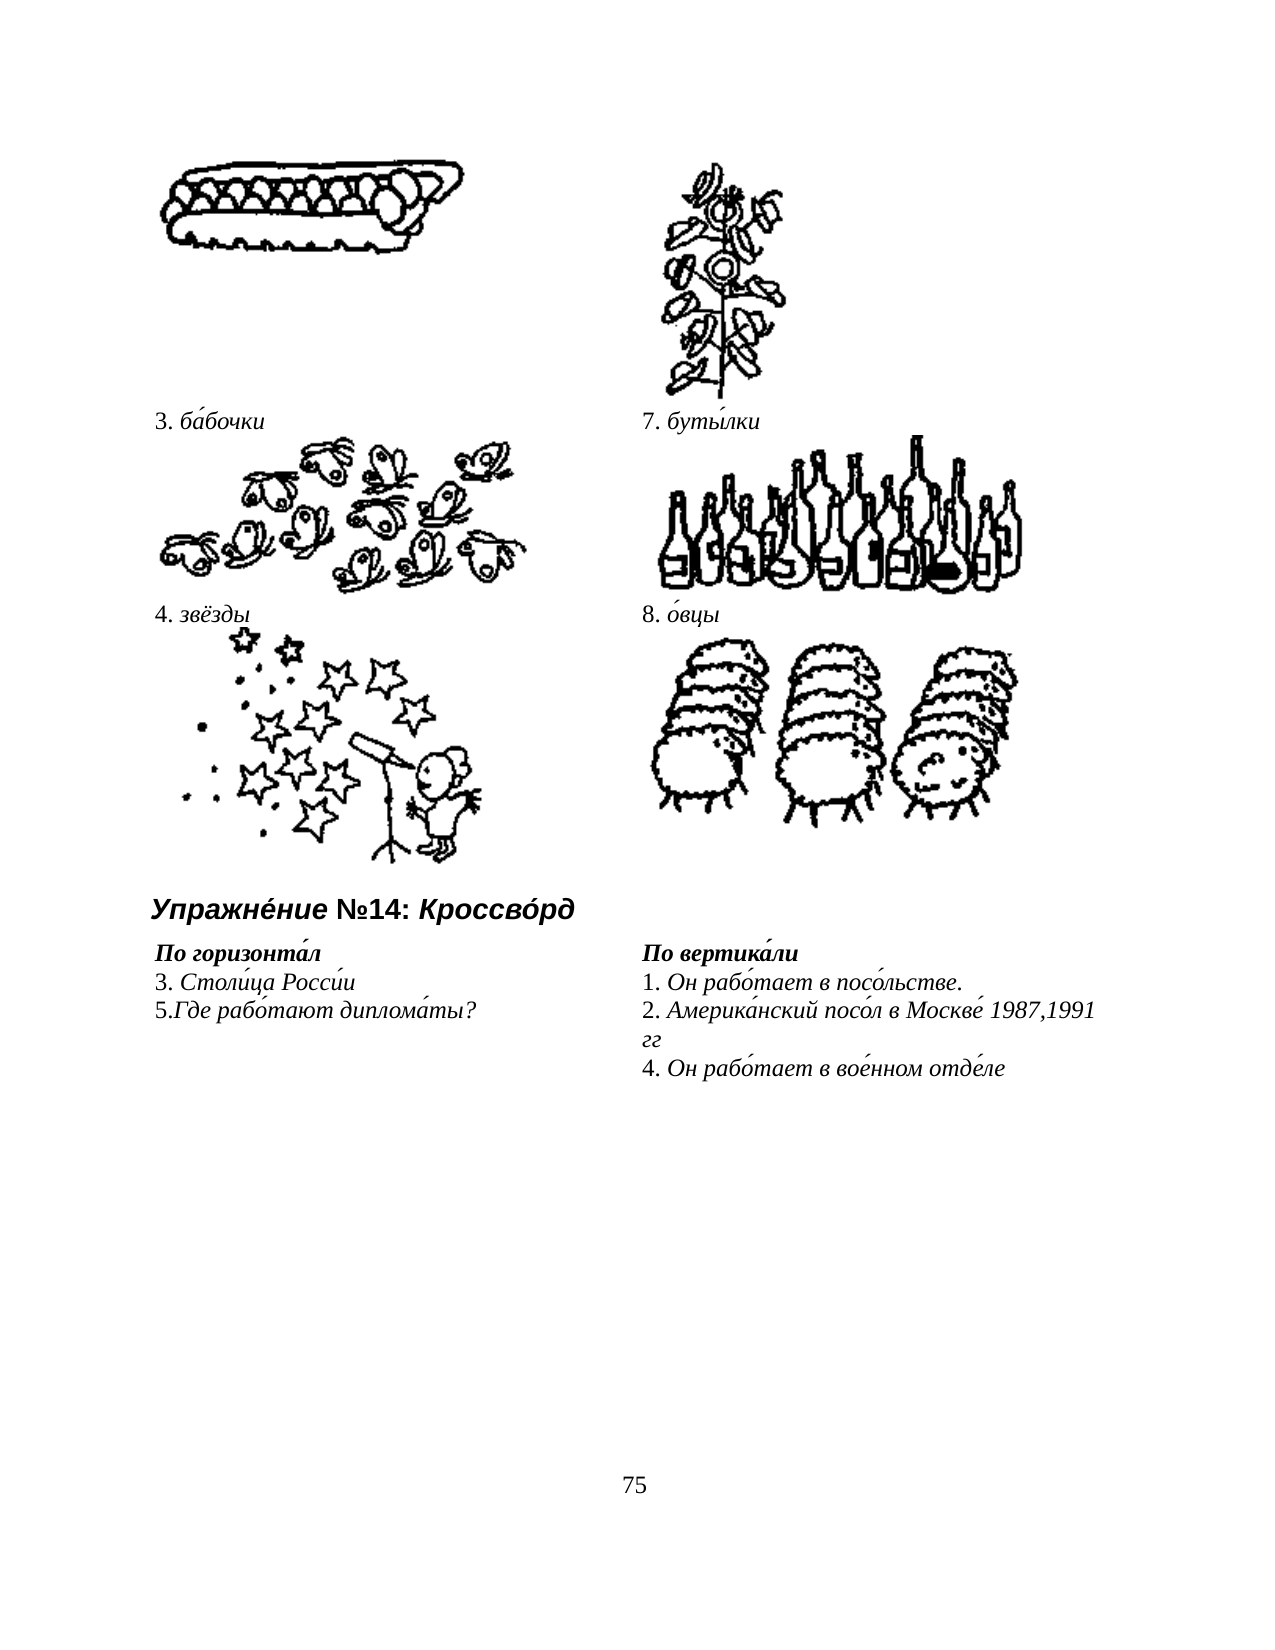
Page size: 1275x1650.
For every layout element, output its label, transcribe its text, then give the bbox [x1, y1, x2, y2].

table_cell 8. о́вцы [638, 599, 1125, 628]
table_cell [638, 628, 1125, 867]
table_cell 7. буты́лки [638, 406, 1125, 435]
table_cell 2. Америка́нский посо́л в Москве́ 1987,1991 гг [638, 995, 1125, 1053]
picture [154, 435, 530, 599]
table_cell [150, 435, 154, 599]
table_cell 3. ба́бочки [150, 406, 637, 435]
table_cell [150, 628, 154, 867]
table_header По горизонта́л [150, 938, 637, 967]
table_cell 3. Столи́ца Росси́и [150, 967, 637, 995]
table_cell 1. Он рабо́тает в посо́льстве. [638, 967, 1125, 995]
picture [641, 627, 1031, 833]
table_cell [794, 150, 1125, 406]
picture [641, 150, 794, 407]
table_cell [150, 150, 637, 406]
table_cell 5.Где рабо́тают диплома́ты? [150, 995, 637, 1053]
picture [154, 150, 471, 263]
table_cell 4. Он рабо́тает в вое́нном отде́ле [638, 1053, 1125, 1082]
subtitle Упражне́ние №14: Кроссво́рд [150, 892, 1125, 925]
table_cell 4. звёзды [150, 599, 637, 628]
table_header По вертика́ли [638, 938, 1125, 967]
picture [154, 627, 488, 867]
picture [641, 435, 1030, 596]
table_cell [488, 628, 637, 867]
table_cell [638, 435, 1125, 599]
table_cell [150, 1053, 637, 1082]
table_cell [530, 435, 637, 599]
